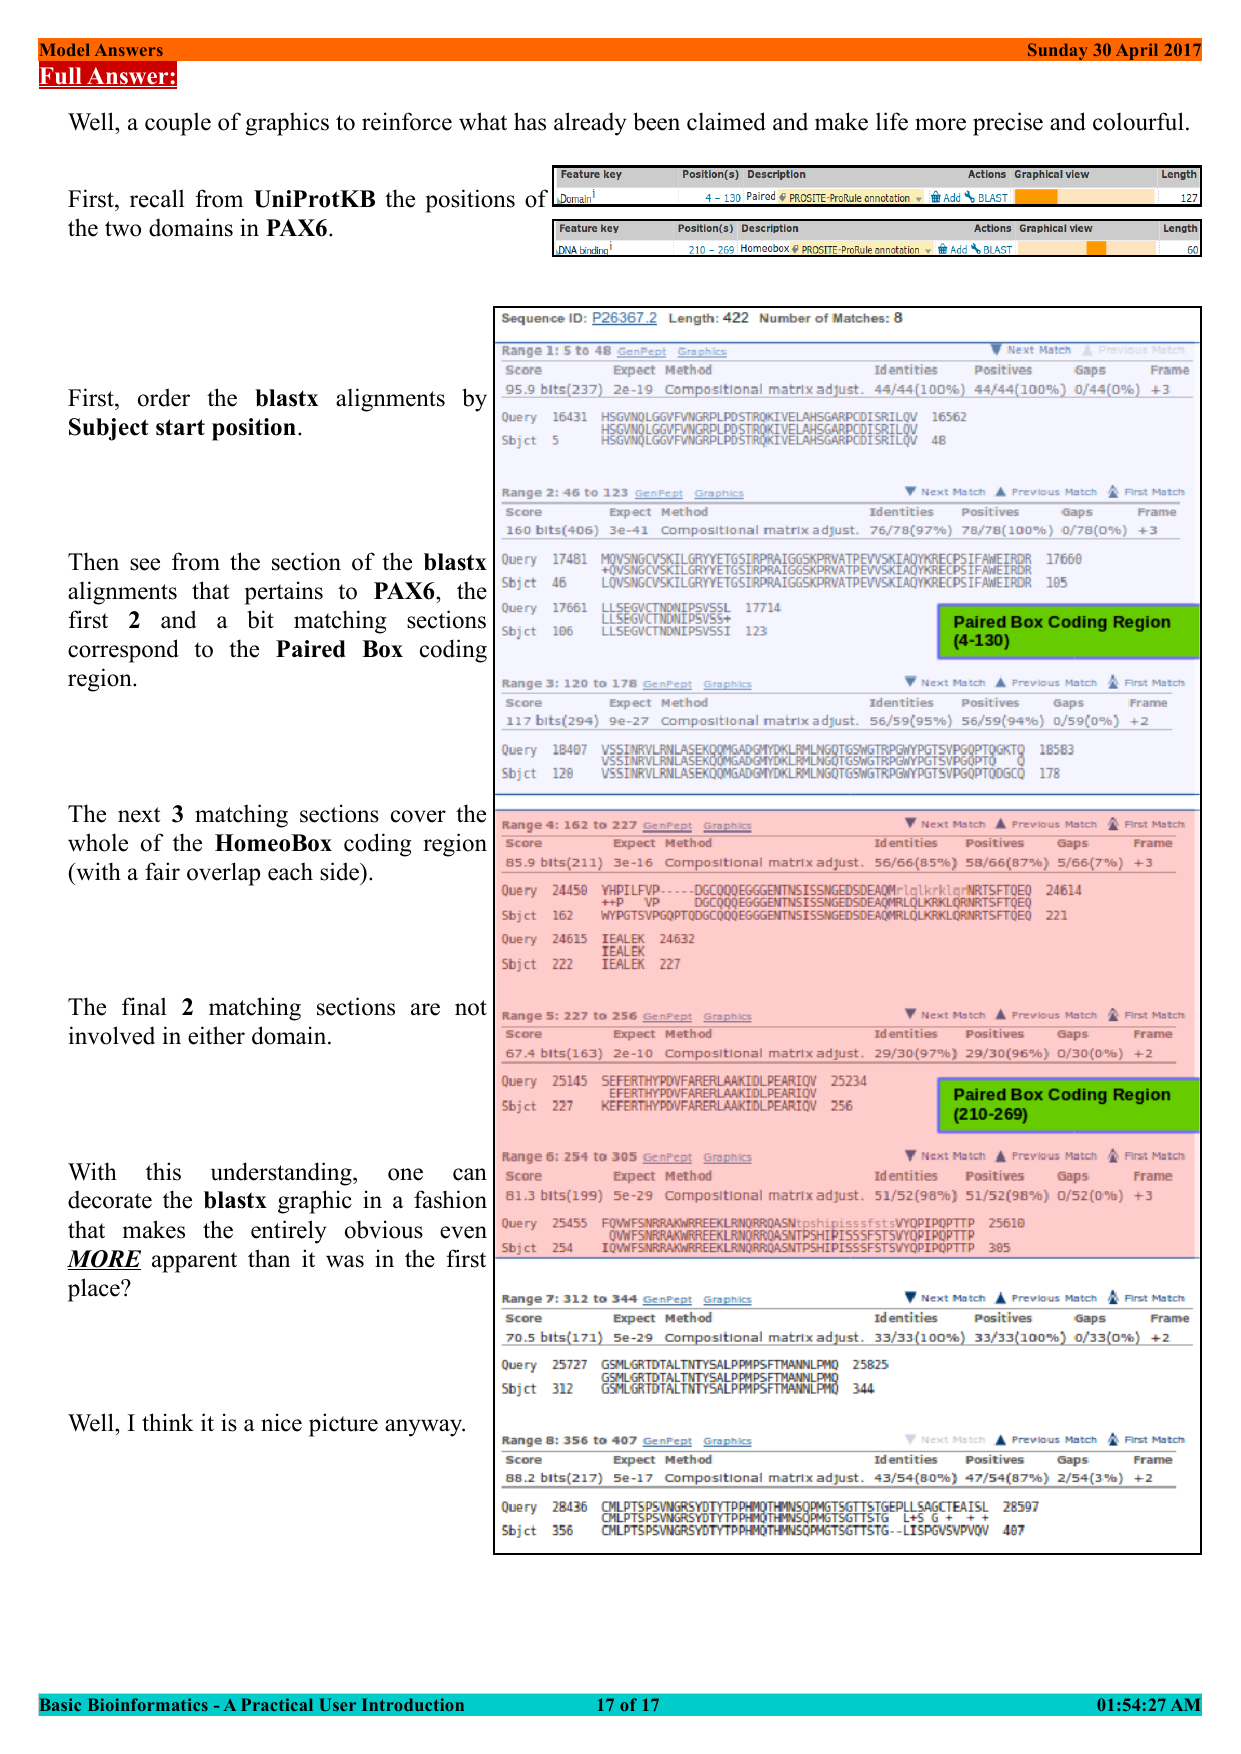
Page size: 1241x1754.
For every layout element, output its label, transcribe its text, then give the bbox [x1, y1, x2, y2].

picture [554, 221, 1200, 255]
text Well, a couple of graphics to reinforce what has already been claimed and make life more precise and colourful. [68, 107, 1202, 136]
text First, recall from UniProtKB the positions of the two domains in PAX6. [68, 184, 1202, 242]
text Full Answer: [38, 61, 1202, 89]
text With this understanding, one can decorate the blastx graphic in a fashion that makes the entirely obvious even MORE apparent than it was in the first place? [68, 1156, 493, 1302]
text The final 2 matching sections are not involved in either domain. [68, 992, 493, 1050]
picture [495, 308, 1200, 1553]
text Then see from the section of the blastx alignments that pertains to PAX6, the first 2 and a bit matching sections correspond to the Paired Box coding region. [68, 547, 493, 692]
text The next 3 matching sections cover the whole of the HomeoBox coding region (with a fair overlap each side). [68, 798, 493, 886]
text First, order the blastx alignments by Subject start position. [68, 383, 493, 441]
text Well, I think it is a nice picture anyway. [68, 1408, 493, 1437]
picture [554, 168, 1200, 204]
